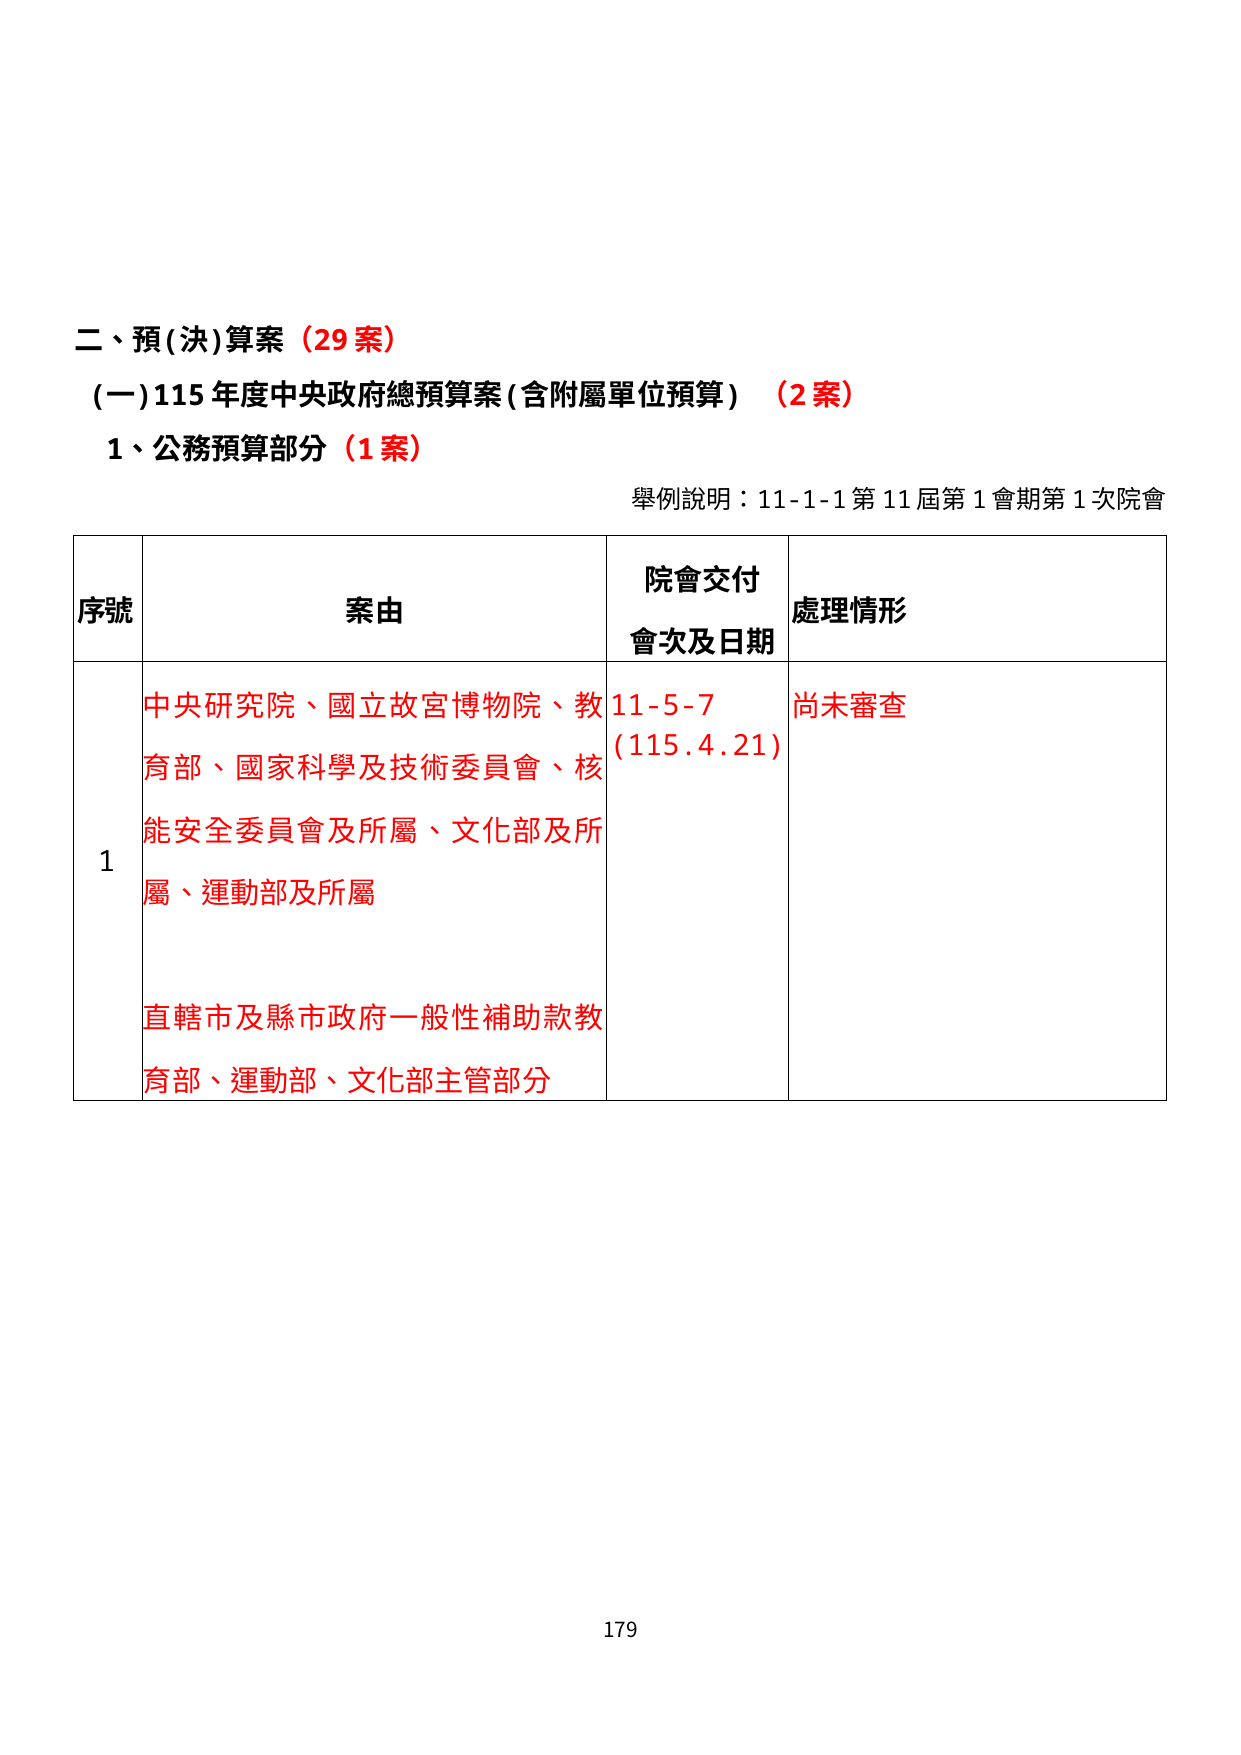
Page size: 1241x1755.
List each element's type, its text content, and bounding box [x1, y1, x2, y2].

table_header 案由 [143, 536, 606, 661]
text 1、公務預算部分（1案） [74, 426, 1166, 467]
text (一)115年度中央政府總預算案(含附屬單位預算) （2案） [74, 372, 1166, 413]
table_header 院會交付 會次及日期 [607, 536, 788, 661]
text 二、預(決)算案（29案） [74, 317, 1166, 359]
table_cell 11-5-7 (115.4.21) [607, 662, 788, 1099]
table_cell [74, 662, 142, 1099]
table_cell 尚未審查 [789, 662, 1166, 1099]
table_cell 中央研究院、國立故宮博物院、教育部、國家科學及技術委員會、核能安全委員會及所屬、文化部及所屬、運動部及所屬 直轄市及縣市政府一般性補助款教育部、運動部、文化部主管部分 [143, 662, 606, 1099]
table_header 處理情形 [789, 536, 1166, 661]
text 舉例說明：11-1-1第11屆第1會期第1次院會 [74, 480, 1166, 516]
table_header 序號 [74, 536, 142, 661]
